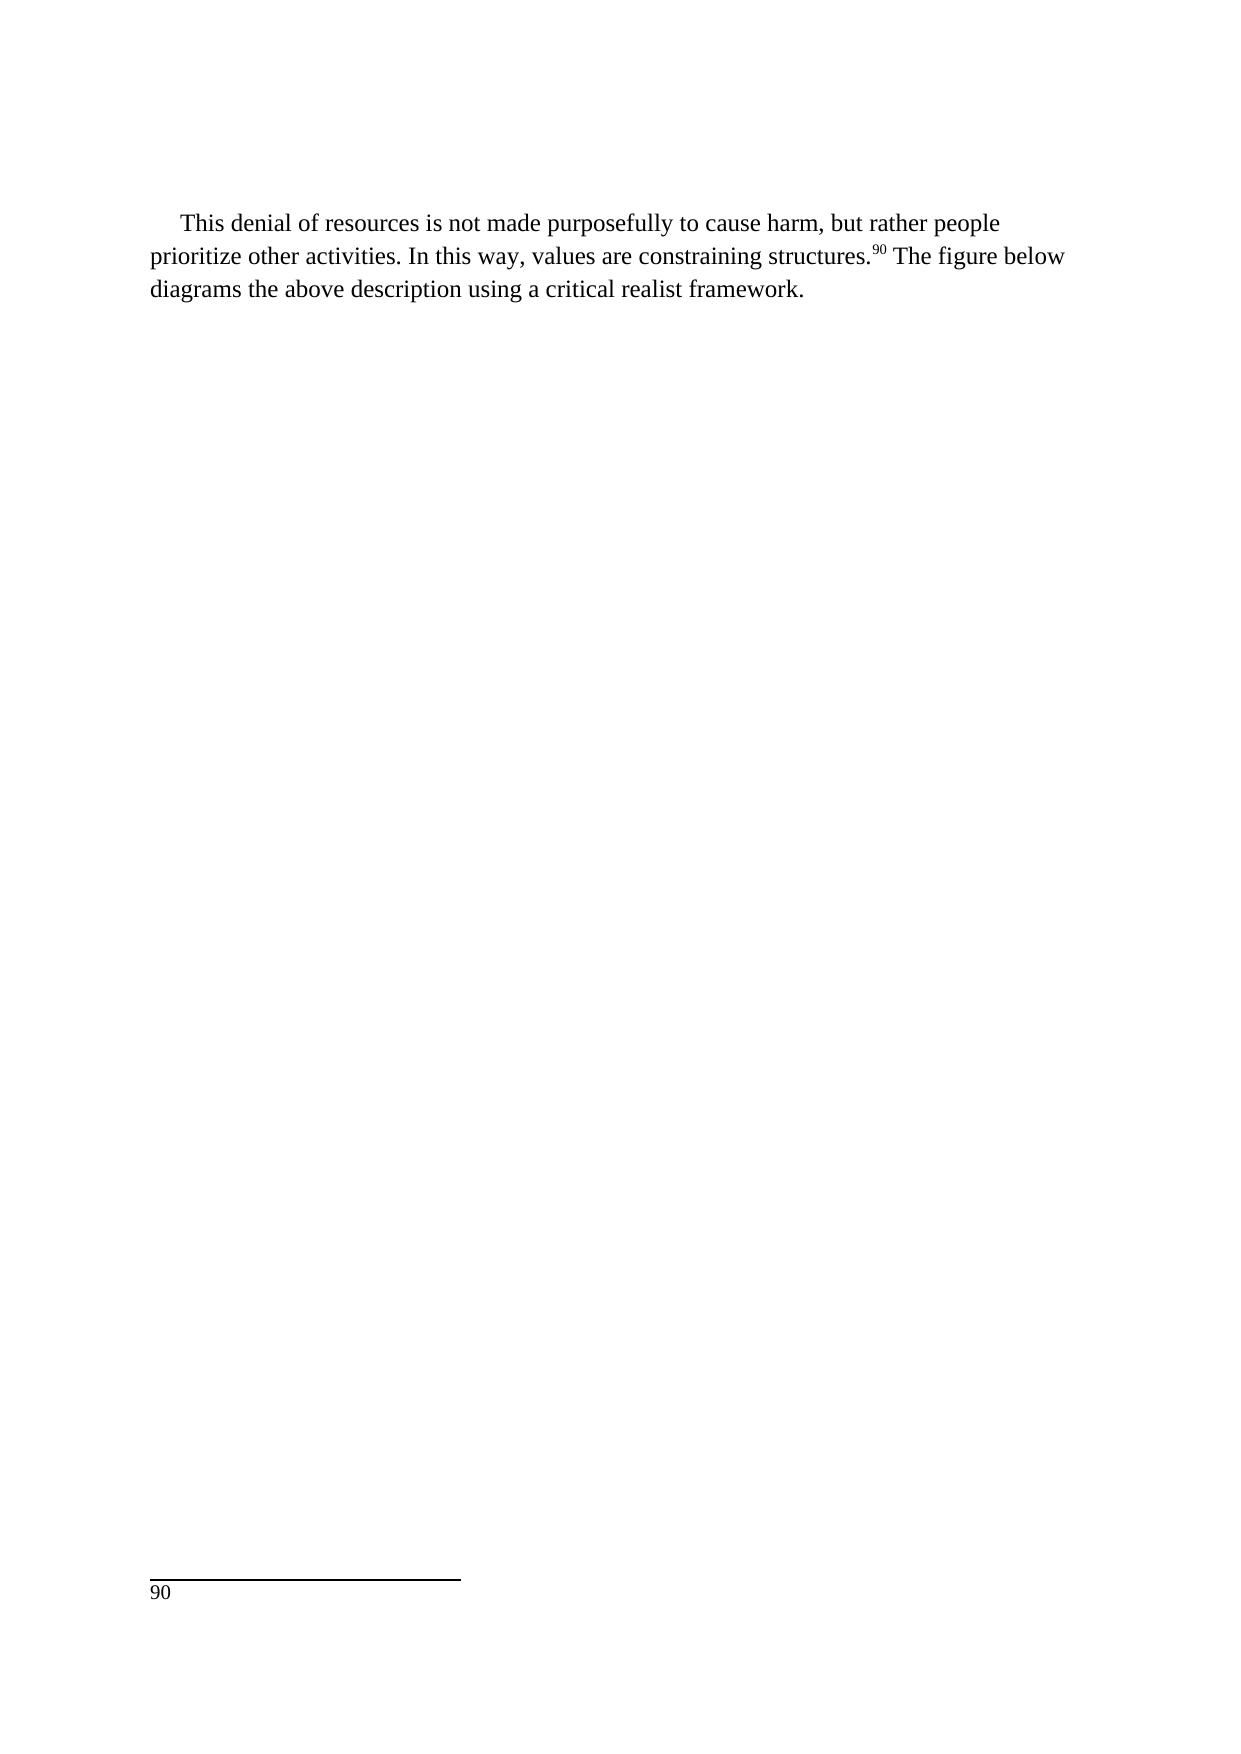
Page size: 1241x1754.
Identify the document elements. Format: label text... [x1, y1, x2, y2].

text This denial of resources is not made purposefully to cause harm, but rather people prioritize other activities. In this way, values are constraining structures. The figure below diagrams the above description using a critical realist framework. [150, 208, 1090, 303]
